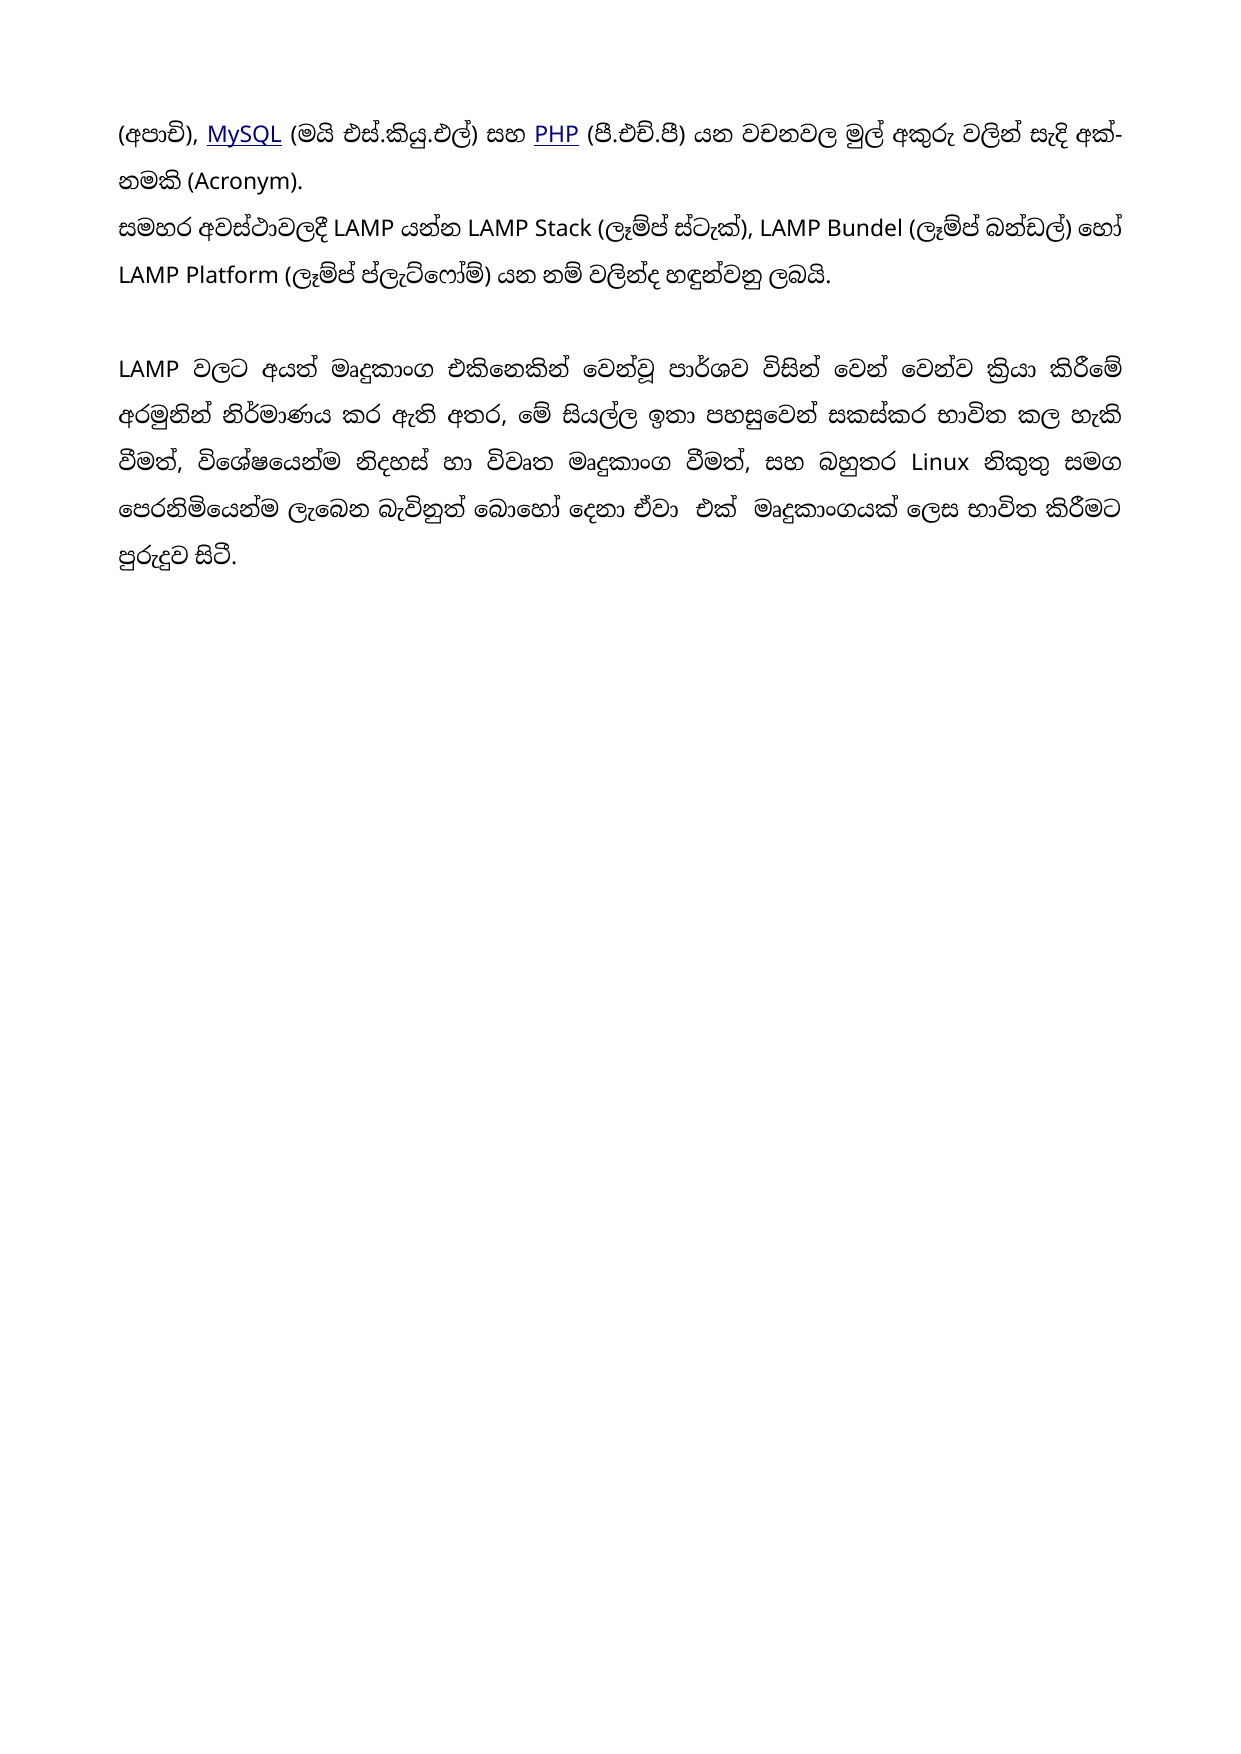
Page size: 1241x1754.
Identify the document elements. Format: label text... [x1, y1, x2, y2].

text (අපාචි), MySQL (මයි එස්.කියු.එල්) සහ PHP (පී.එච්.පී) යන වචනවල මුල් අකුරු වලින් සැදි අක්-නමකි (Acronym). [118, 118, 1122, 196]
text සමහර අවස්ථාවලදී LAMP යන්න LAMP Stack (ලෑම්ප් ස්ටැක්), LAMP Bundel (ලෑම්ප් බන්ඩල්) හෝ LAMP Platform (ලෑම්ප් ප්ලැට්ෆෝම්) යන නම් වලින්ද හඳුන්වනු ලබයි. [118, 212, 1122, 290]
text LAMP වලට අයත් මෘදුකාංග එකිනෙකින් වෙන්වූ පාර්ශව විසින් වෙන් වෙන්ව ක්‍රියා කිරීමේ අරමුනින් නිර්මාණය කර ඇති අතර, මේ සියල්ල ඉතා පහසුවෙන් සකස්කර භාවිත කල හැකි වීමත්, විශේෂයෙන්ම නිදහස් හා විවෘත මෘදුකාංග වීමත්, සහ බහුතර Linux නිකුතු සමග පෙරනිමියෙන්ම ලැබෙන බැවිනුත් බොහෝ දෙනා ඒවා එක් මෘදුකාංගයක් ලෙස භාවිත කිරීමට පුරුදුව සිටී. [118, 352, 1122, 571]
